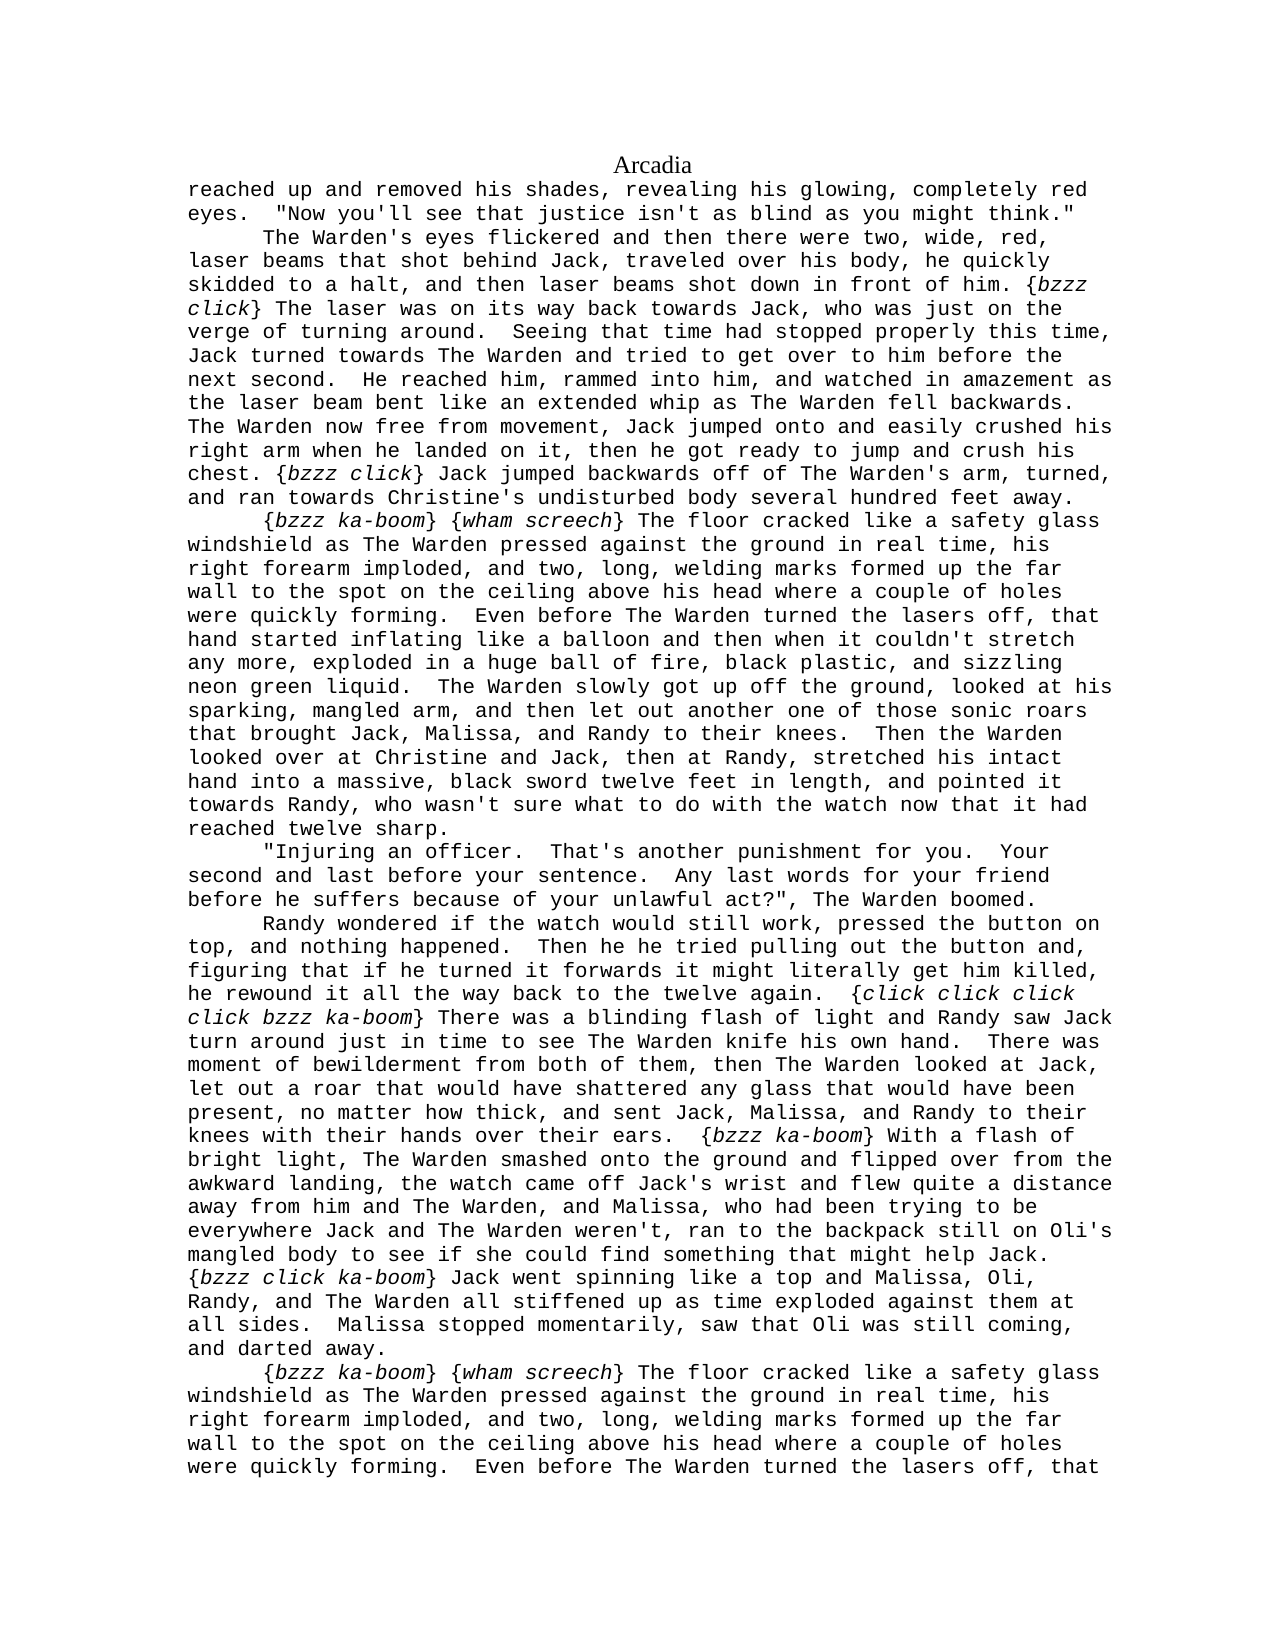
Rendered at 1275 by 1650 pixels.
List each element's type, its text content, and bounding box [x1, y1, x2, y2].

text "Injuring an officer. That's another punishment for you. Your second and last before your sentence. Any last words for your friend before he suffers because of your unlawful act?", The Warden boomed. [187, 842, 1117, 912]
text The Warden's eyes flickered and then there were two, wide, red, laser beams that shot behind Jack, traveled over his body, he quickly skidded to a halt, and then laser beams shot down in front of him. {bzzz click} The laser was on its way back towards Jack, who was just on the verge of turning around. Seeing that time had stopped properly this time, Jack turned towards The Warden and tried to get over to him before the next second. He reached him, rammed into him, and watched in amazement as the laser beam bent like an extended whip as The Warden fell backwards. The Warden now free from movement, Jack jumped onto and easily crushed his right arm when he landed on it, then he got ready to jump and crush his chest. {bzzz click} Jack jumped backwards off of The Warden's arm, turned, and ran towards Christine's undisturbed body several hundred feet away. [187, 227, 1117, 511]
text {bzzz ka-boom} {wham screech} The floor cracked like a safety glass windshield as The Warden pressed against the ground in real time, his right forearm imploded, and two, long, welding marks formed up the far wall to the spot on the ceiling above his head where a couple of holes were quickly forming. Even before The Warden turned the lasers off, that [187, 1362, 1117, 1480]
text Randy wondered if the watch would still work, pressed the button on top, and nothing happened. Then he he tried pulling out the button and, figuring that if he turned it forwards it might literally get him killed, he rewound it all the way back to the twelve again. {click click click click bzzz ka-boom} There was a blinding flash of light and Randy saw Jack turn around just in time to see The Warden knife his own hand. There was moment of bewilderment from both of them, then The Warden looked at Jack, let out a roar that would have shattered any glass that would have been present, no matter how thick, and sent Jack, Malissa, and Randy to their knees with their hands over their ears. {bzzz ka-boom} With a flash of bright light, The Warden smashed onto the ground and flipped over from the awkward landing, the watch came off Jack's wrist and flew quite a distance away from him and The Warden, and Malissa, who had been trying to be everywhere Jack and The Warden weren't, ran to the backpack still on Oli's mangled body to see if she could find something that might help Jack. {bzzz click ka-boom} Jack went spinning like a top and Malissa, Oli, Randy, and The Warden all stiffened up as time exploded against them at all sides. Malissa stopped momentarily, saw that Oli was still coming, and darted away. [187, 912, 1117, 1362]
text {bzzz ka-boom} {wham screech} The floor cracked like a safety glass windshield as The Warden pressed against the ground in real time, his right forearm imploded, and two, long, welding marks formed up the far wall to the spot on the ceiling above his head where a couple of holes were quickly forming. Even before The Warden turned the lasers off, that hand started inflating like a balloon and then when it couldn't stretch any more, exploded in a huge ball of fire, black plastic, and sizzling neon green liquid. The Warden slowly got up off the ground, looked at his sparking, mangled arm, and then let out another one of those sonic roars that brought Jack, Malissa, and Randy to their knees. Then the Warden looked over at Christine and Jack, then at Randy, stretched his intact hand into a massive, black sword twelve feet in length, and pointed it towards Randy, who wasn't sure what to do with the watch now that it had reached twelve sharp. [187, 511, 1117, 842]
text reached up and removed his shades, revealing his glowing, completely red eyes. "Now you'll see that justice isn't as blind as you might think." [187, 179, 1117, 227]
